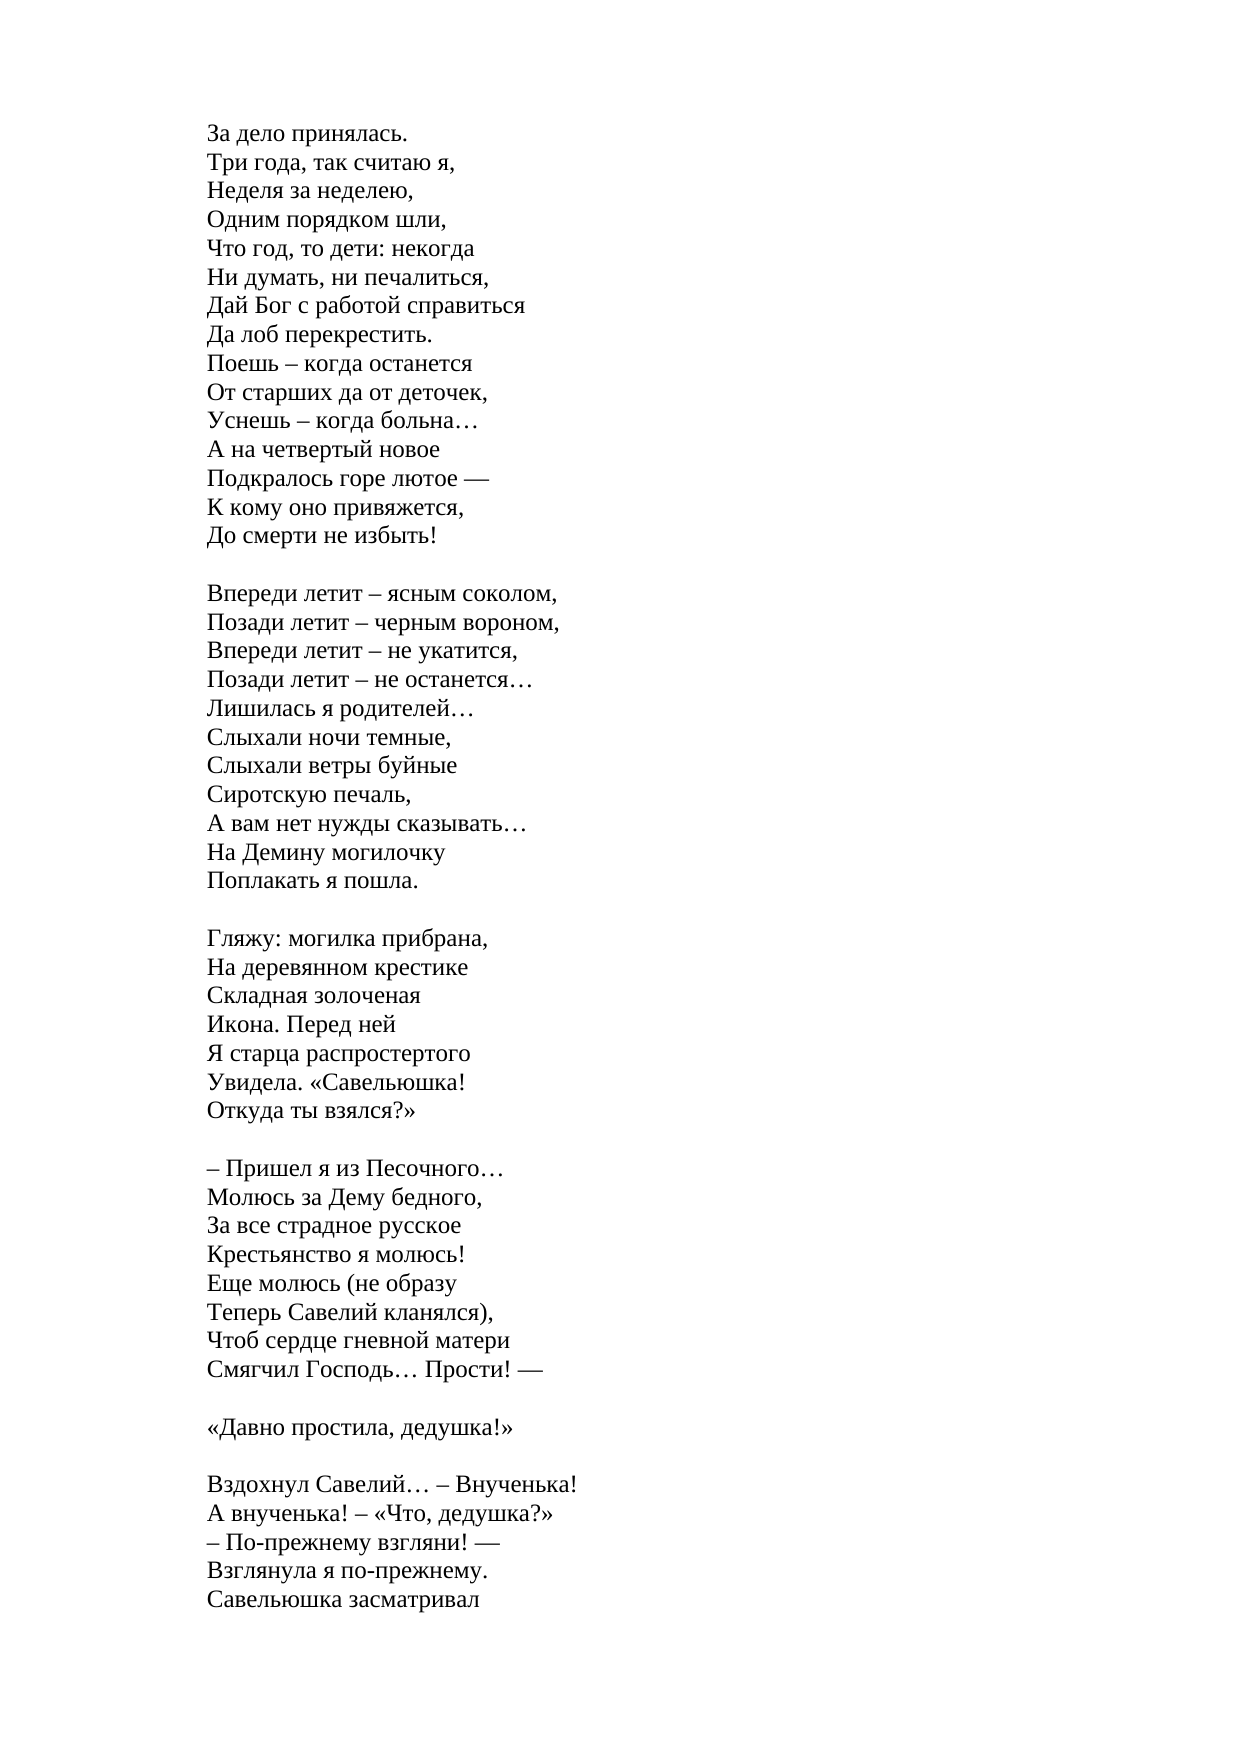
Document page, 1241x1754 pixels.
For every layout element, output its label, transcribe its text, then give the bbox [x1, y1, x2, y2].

text Откуда ты взялся?» [148, 1096, 1152, 1124]
text Да лоб перекрестить. [148, 319, 1152, 348]
text Впереди летит – ясным соколом, [148, 578, 1152, 607]
text За дело принялась. [148, 118, 1152, 147]
text А вам нет нужды сказывать… [148, 808, 1152, 837]
text Вздохнул Савелий… – Внученька! [148, 1469, 1152, 1498]
text Что год, то дети: некогда [148, 233, 1152, 262]
text Я старца распростертого [148, 1038, 1152, 1067]
text Подкралось горе лютое — [148, 463, 1152, 492]
text – Пришел я из Песочного… [148, 1153, 1152, 1182]
text Лишилась я родителей… [148, 693, 1152, 722]
text Крестьянство я молюсь! [148, 1239, 1152, 1268]
text Увидела. «Савельюшка! [148, 1067, 1152, 1096]
text Чтоб сердце гневной матери [148, 1326, 1152, 1354]
text А внученька! – «Что, дедушка?» [148, 1498, 1152, 1527]
text «Давно простила, дедушка!» [148, 1412, 1152, 1441]
text Сиротскую печаль, [148, 779, 1152, 808]
text Взглянула я по-прежнему. [148, 1556, 1152, 1584]
text Слыхали ветры буйные [148, 751, 1152, 779]
text Три года, так считаю я, [148, 147, 1152, 176]
text К кому оно привяжется, [148, 492, 1152, 521]
text А на четвертый новое [148, 434, 1152, 463]
text Одним порядком шли, [148, 204, 1152, 233]
text На Демину могилочку [148, 837, 1152, 866]
text Теперь Савелий кланялся), [148, 1297, 1152, 1326]
text Поплакать я пошла. [148, 866, 1152, 894]
text Ни думать, ни печалиться, [148, 262, 1152, 291]
text На деревянном крестике [148, 952, 1152, 981]
text От старших да от деточек, [148, 377, 1152, 406]
text Складная золоченая [148, 981, 1152, 1009]
text Неделя за неделею, [148, 176, 1152, 204]
text За все страдное русское [148, 1211, 1152, 1239]
text Позади летит – черным вороном, [148, 607, 1152, 636]
text Позади летит – не останется… [148, 664, 1152, 693]
text Слыхали ночи темные, [148, 722, 1152, 751]
text Гляжу: могилка прибрана, [148, 923, 1152, 952]
text Савельюшка засматривал [148, 1584, 1152, 1613]
text Дай Бог с работой справиться [148, 291, 1152, 319]
text Еще молюсь (не образу [148, 1268, 1152, 1297]
text Уснешь – когда больна… [148, 406, 1152, 434]
text – По-прежнему взгляни! — [148, 1527, 1152, 1556]
text До смерти не избыть! [148, 521, 1152, 549]
text Смягчил Господь… Прости! — [148, 1354, 1152, 1383]
text Поешь – когда останется [148, 348, 1152, 377]
text Молюсь за Дему бедного, [148, 1182, 1152, 1211]
text Впереди летит – не укатится, [148, 636, 1152, 664]
text Икона. Перед ней [148, 1009, 1152, 1038]
